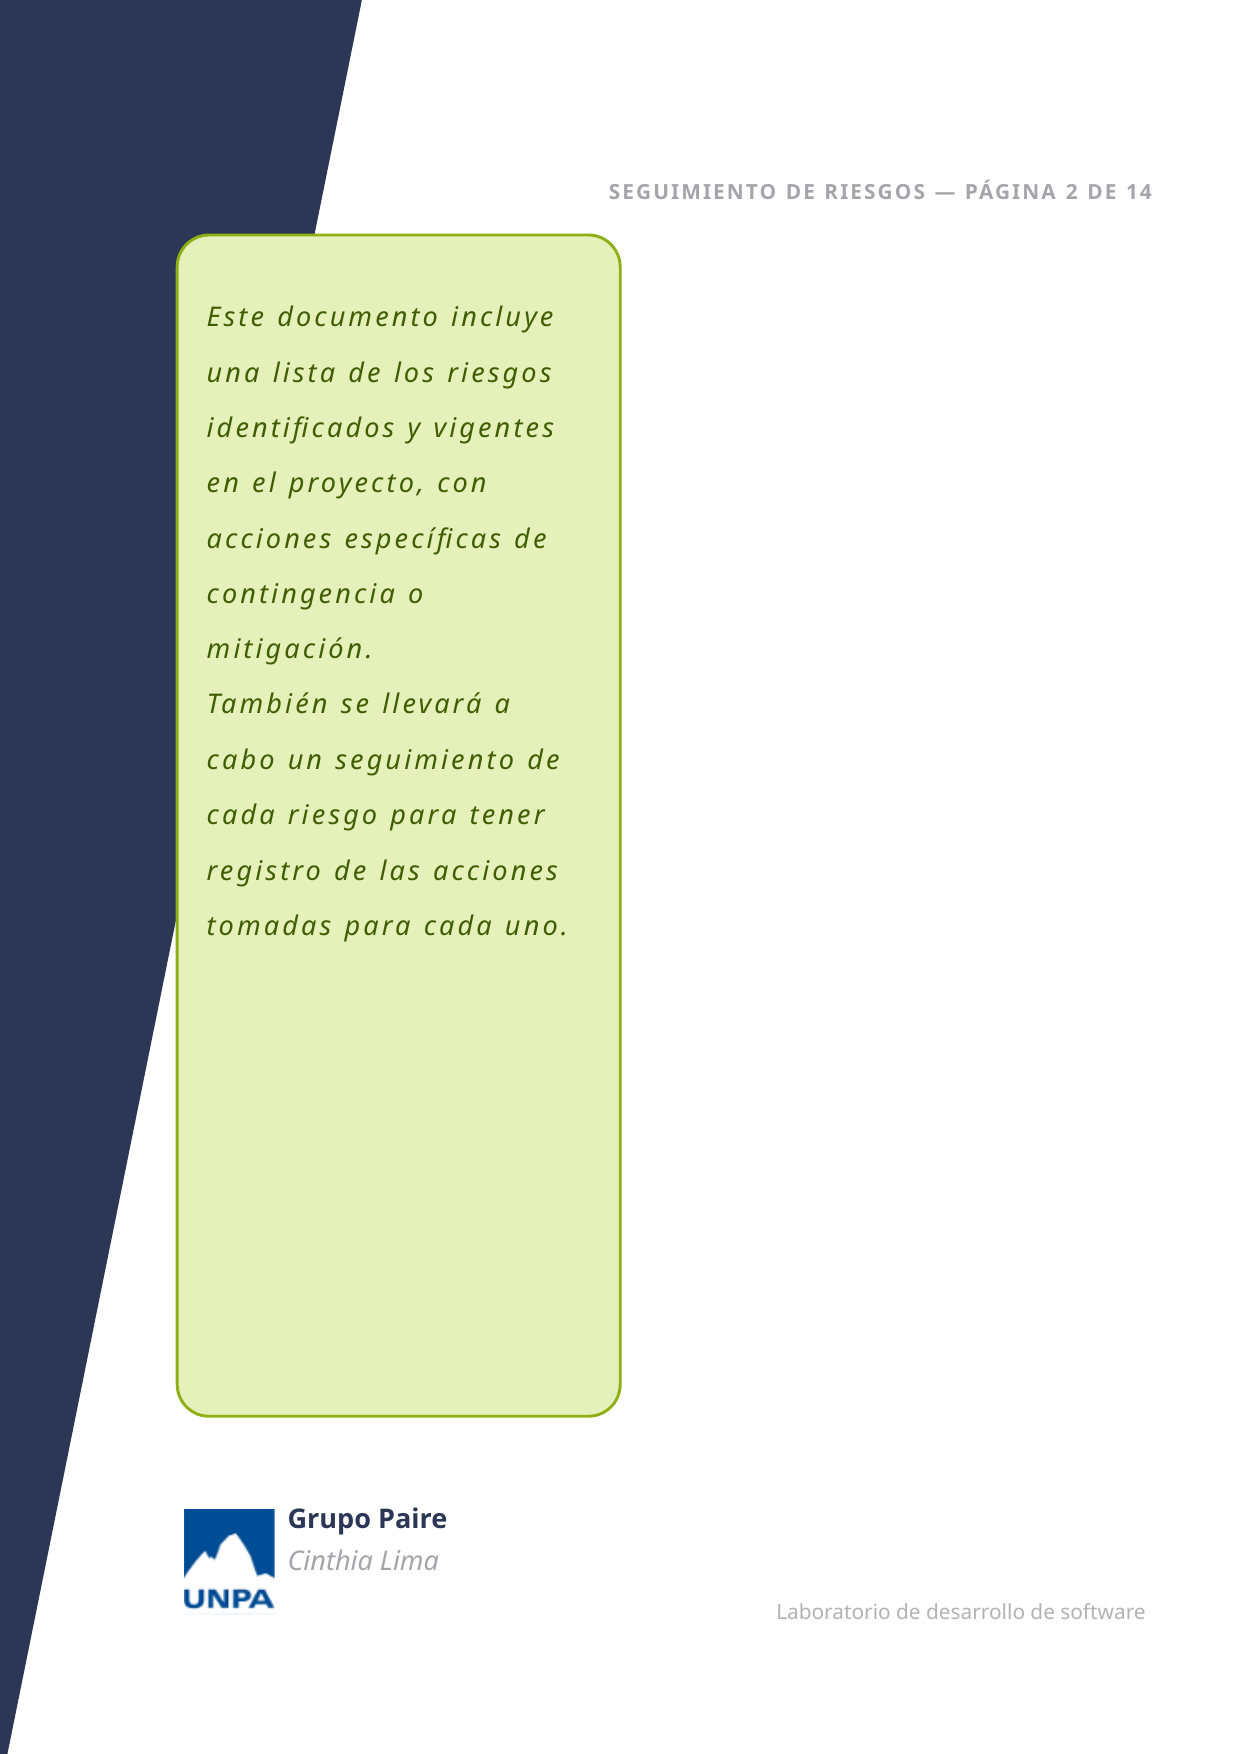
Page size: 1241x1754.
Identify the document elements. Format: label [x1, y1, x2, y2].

picture [184, 1509, 275, 1615]
